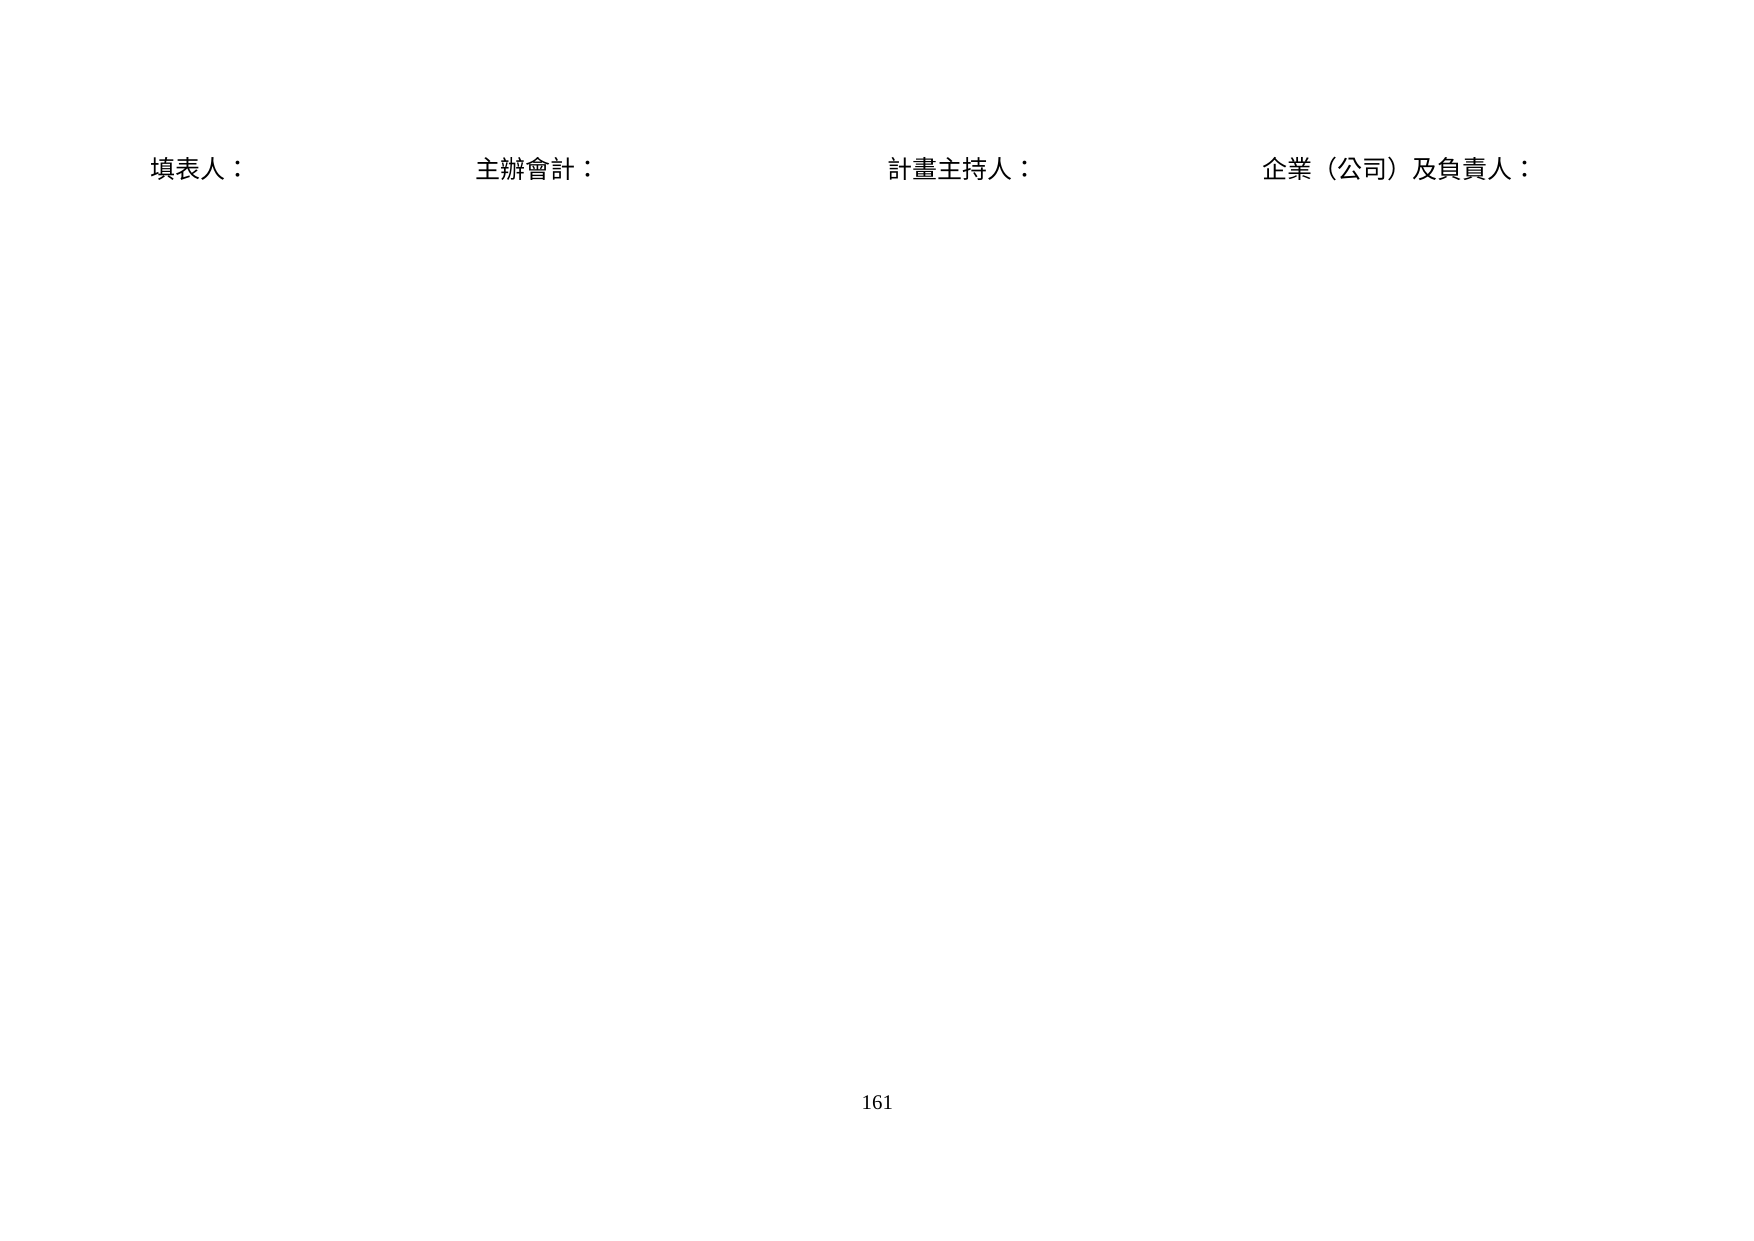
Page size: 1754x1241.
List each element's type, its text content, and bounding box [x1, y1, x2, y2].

text 填表人： 主辦會計： 計畫主持人： 企業（公司）及負責人： [150, 150, 1604, 186]
